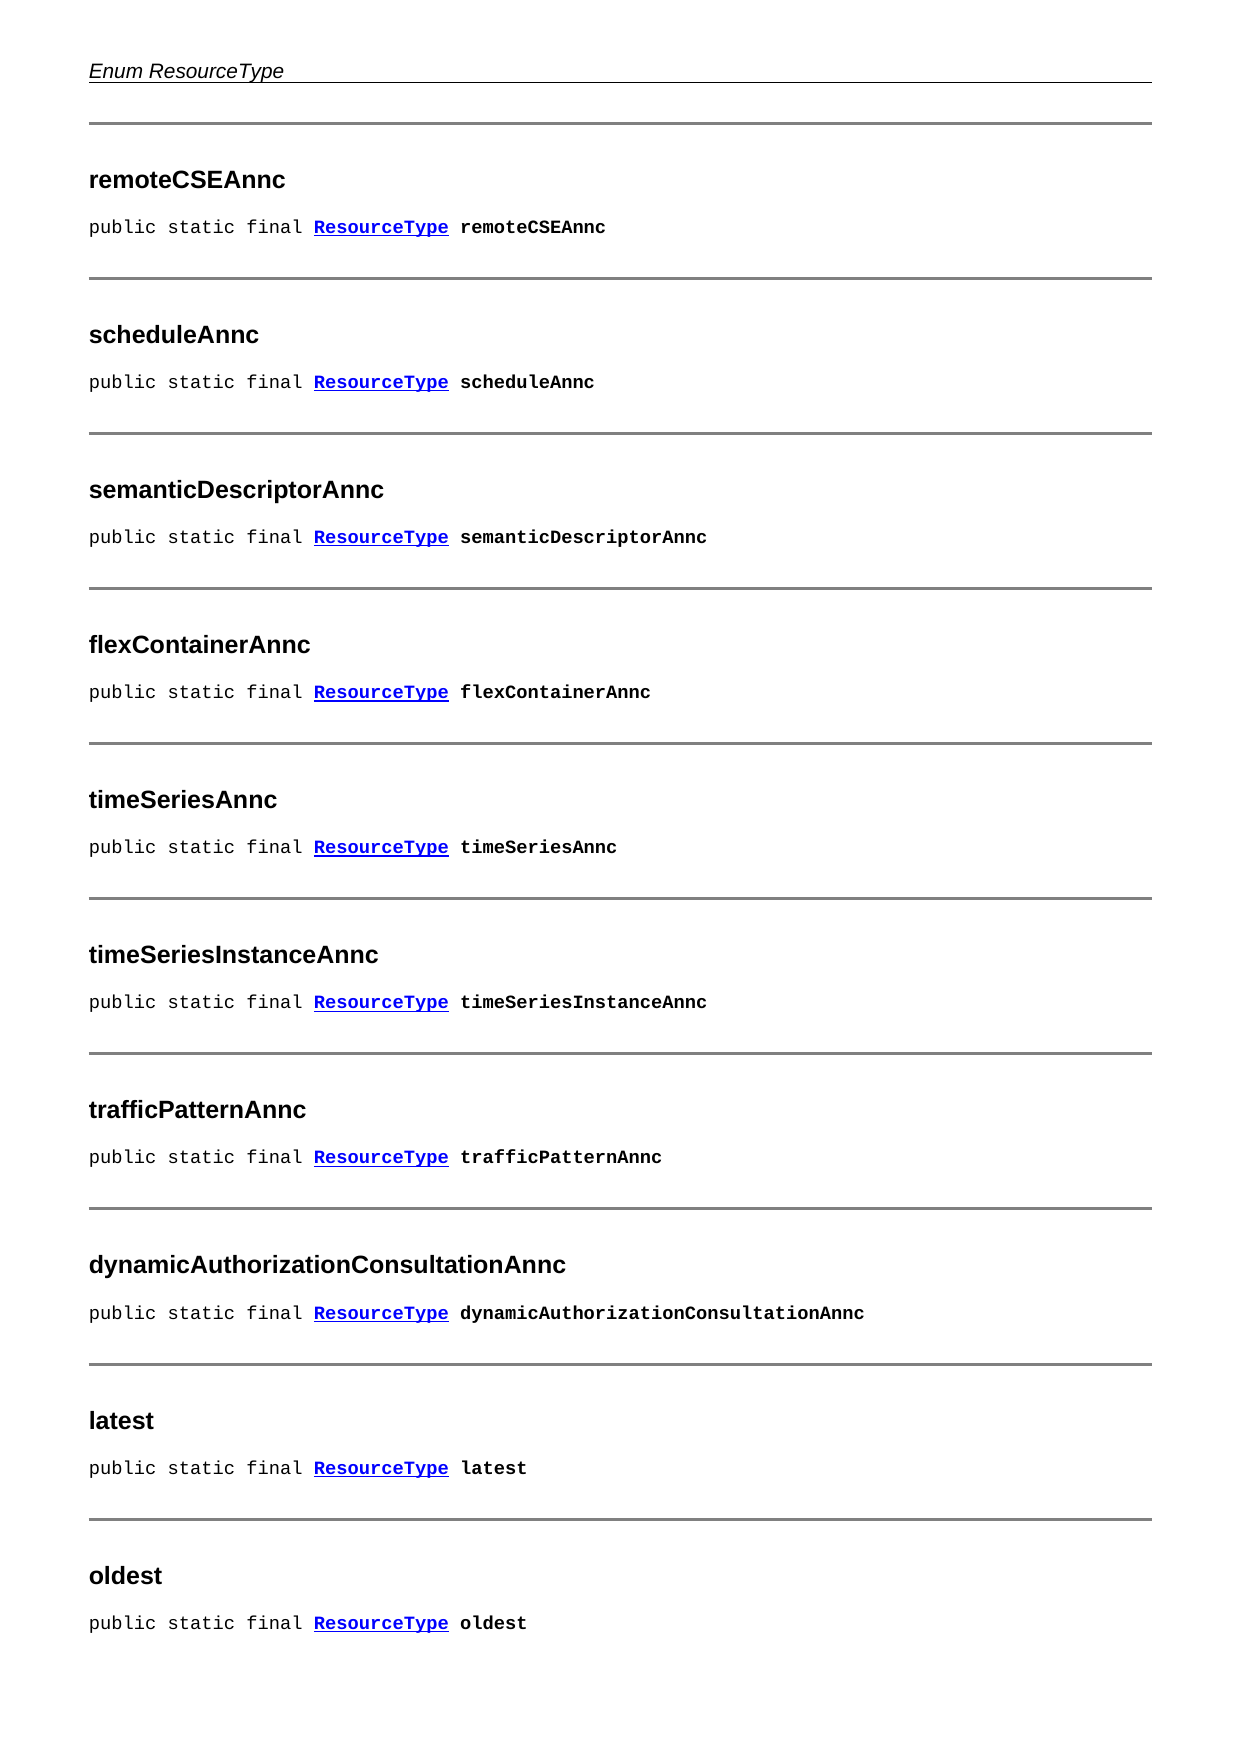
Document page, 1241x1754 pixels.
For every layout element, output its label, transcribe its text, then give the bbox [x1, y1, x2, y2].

subtitle semanticDescriptorAnnc [88, 472, 1152, 504]
text public static final ResourceType semanticDescriptorAnnc [88, 528, 1152, 549]
text public static final ResourceType dynamicAuthorizationConsultationAnnc [88, 1303, 1152, 1325]
text public static final ResourceType scheduleAnnc [88, 373, 1152, 394]
text public static final ResourceType latest [88, 1458, 1152, 1480]
subtitle latest [88, 1402, 1152, 1434]
text public static final ResourceType oldest [88, 1614, 1152, 1635]
subtitle timeSeriesAnnc [88, 782, 1152, 814]
subtitle remoteCSEAnnc [88, 162, 1152, 193]
text public static final ResourceType remoteCSEAnnc [88, 218, 1152, 239]
subtitle dynamicAuthorizationConsultationAnnc [88, 1247, 1152, 1279]
subtitle trafficPatternAnnc [88, 1092, 1152, 1124]
subtitle oldest [88, 1558, 1152, 1589]
text public static final ResourceType timeSeriesAnnc [88, 838, 1152, 859]
subtitle scheduleAnnc [88, 317, 1152, 349]
text public static final ResourceType flexContainerAnnc [88, 683, 1152, 704]
subtitle flexContainerAnnc [88, 627, 1152, 659]
text public static final ResourceType trafficPatternAnnc [88, 1148, 1152, 1169]
text public static final ResourceType timeSeriesInstanceAnnc [88, 993, 1152, 1014]
subtitle timeSeriesInstanceAnnc [88, 937, 1152, 969]
